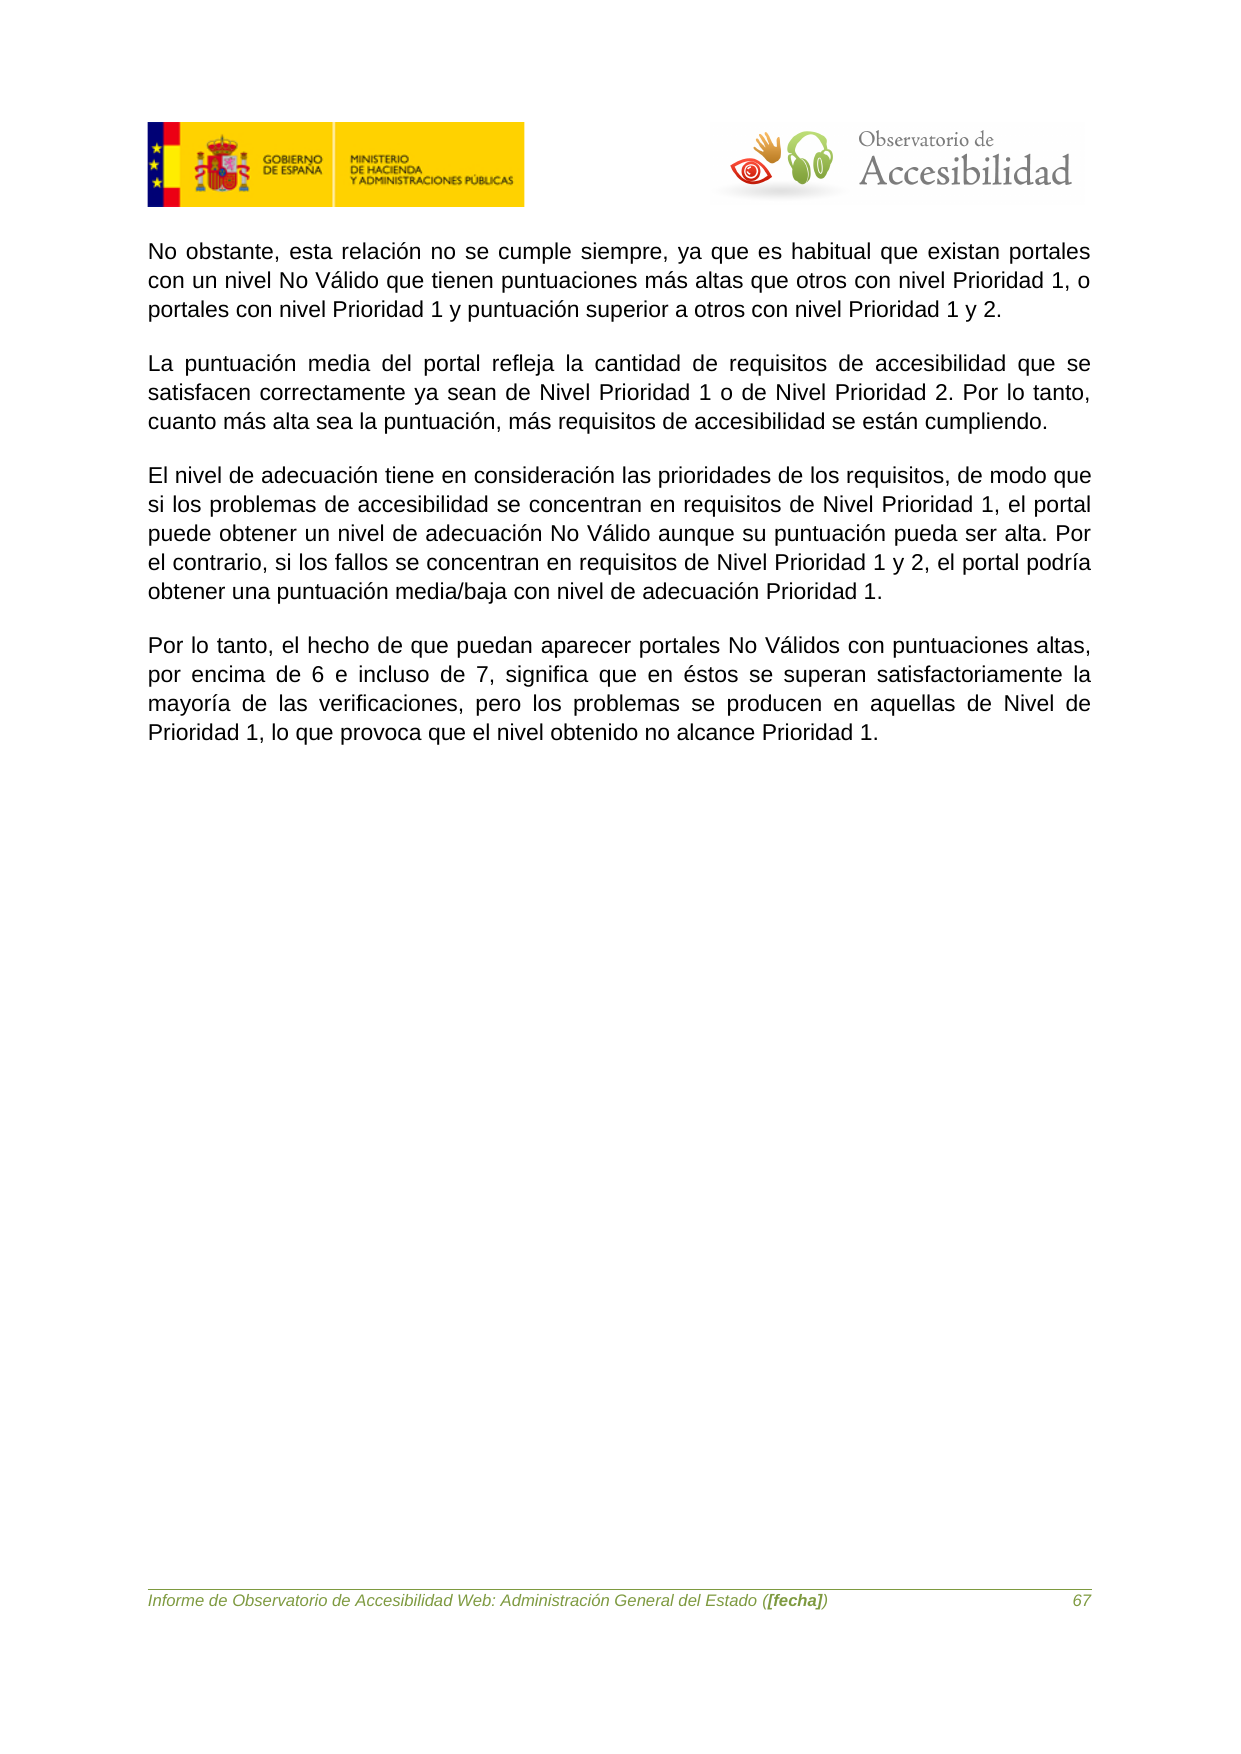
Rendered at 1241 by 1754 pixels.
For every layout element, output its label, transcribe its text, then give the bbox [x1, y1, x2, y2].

picture [710, 122, 1086, 205]
picture [147, 122, 525, 207]
text No obstante, esta relación no se cumple siempre, ya que es habitual que existan portales con un nivel No Válido que tienen puntuaciones más altas que otros con nivel Prioridad 1, o portales con nivel Prioridad 1 y puntuación superior a otros con nivel Prioridad 1 y 2. [148, 238, 1092, 322]
text La puntuación media del portal refleja la cantidad de requisitos de accesibilidad que se satisfacen correctamente ya sean de Nivel Prioridad 1 o de Nivel Prioridad 2. Por lo tanto, cuanto más alta sea la puntuación, más requisitos de accesibilidad se están cumpliendo. [148, 350, 1092, 434]
text El nivel de adecuación tiene en consideración las prioridades de los requisitos, de modo que si los problemas de accesibilidad se concentran en requisitos de Nivel Prioridad 1, el portal puede obtener un nivel de adecuación No Válido aunque su puntuación pueda ser alta. Por el contrario, si los fallos se concentran en requisitos de Nivel Prioridad 1 y 2, el portal podría obtener una puntuación media/baja con nivel de adecuación Prioridad 1. [148, 462, 1092, 604]
text Por lo tanto, el hecho de que puedan aparecer portales No Válidos con puntuaciones altas, por encima de 6 e incluso de 7, significa que en éstos se superan satisfactoriamente la mayoría de las verificaciones, pero los problemas se producen en aquellas de Nivel de Prioridad 1, lo que provoca que el nivel obtenido no alcance Prioridad 1. [148, 632, 1092, 745]
